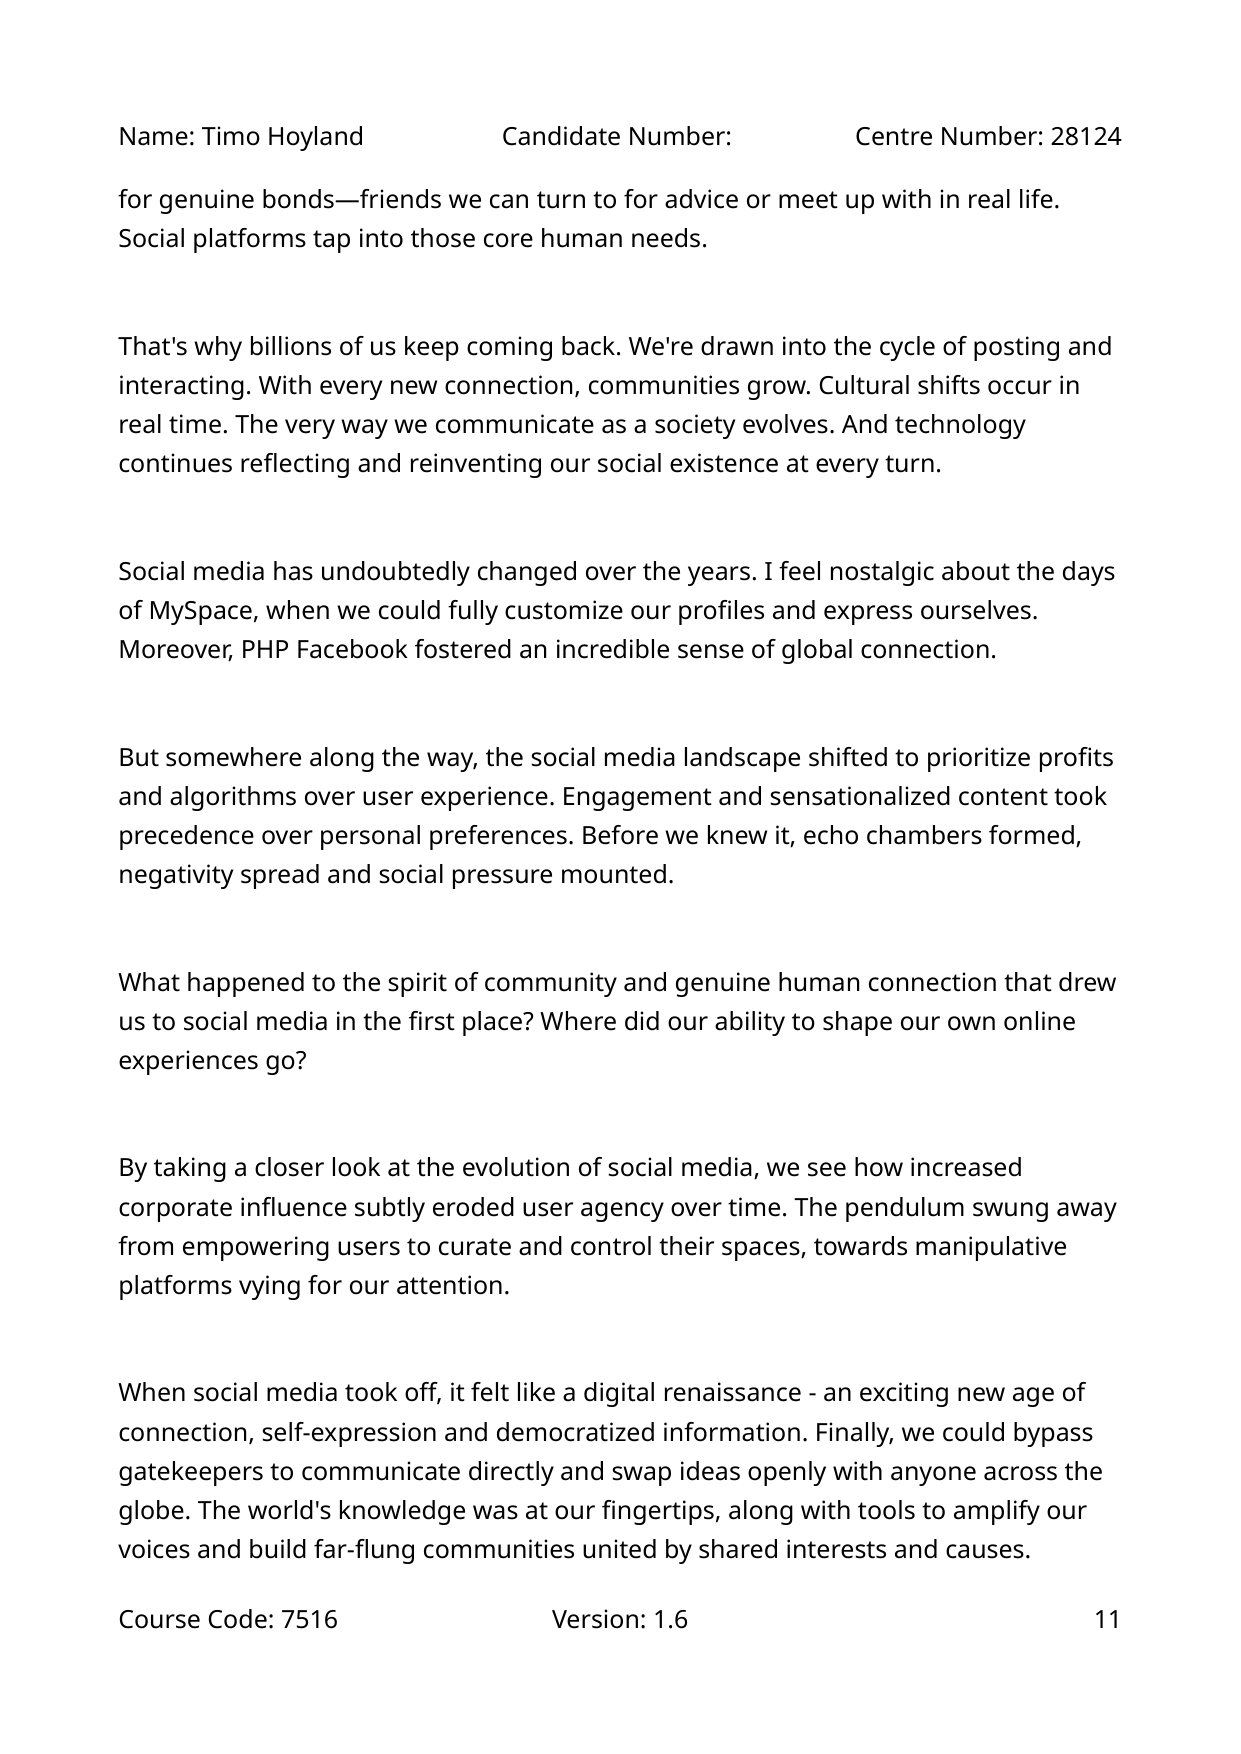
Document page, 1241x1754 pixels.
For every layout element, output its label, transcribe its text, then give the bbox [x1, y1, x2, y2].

text When social media took off, it felt like a digital renaissance - an exciting new age of connection, self-expression and democratized information. Finally, we could bypass gatekeepers to communicate directly and swap ideas openly with anyone across the globe. The world's knowledge was at our fingertips, along with tools to amplify our voices and build far-flung communities united by shared interests and causes. [118, 1375, 1122, 1566]
text By taking a closer look at the evolution of social media, we see how increased corporate influence subtly eroded user agency over time. The pendulum swung away from empowering users to curate and control their spaces, towards manipulative platforms vying for our attention. [118, 1150, 1122, 1302]
text Social media has undoubtedly changed over the years. I feel nostalgic about the days of MySpace, when we could fully customize our profiles and express ourselves. Moreover, PHP Facebook fostered an incredible sense of global connection. [118, 553, 1122, 666]
text That's why billions of us keep coming back. We're drawn into the cycle of posting and interacting. With every new connection, communities grow. Cultural shifts occur in real time. The very way we communicate as a society evolves. And technology continues reflecting and reinventing our social existence at every turn. [118, 328, 1122, 480]
text What happened to the spirit of community and genuine human connection that drew us to social media in the first place? Where did our ability to shape our own online experiences go? [118, 964, 1122, 1077]
text But somewhere along the way, the social media landscape shifted to prioritize profits and algorithms over user experience. Engagement and sensationalized content took precedence over personal preferences. Before we knew it, echo chambers formed, negativity spread and social pressure mounted. [118, 739, 1122, 891]
text for genuine bonds—friends we can turn to for advice or meet up with in real life. Social platforms tap into those core human needs. [118, 182, 1122, 255]
